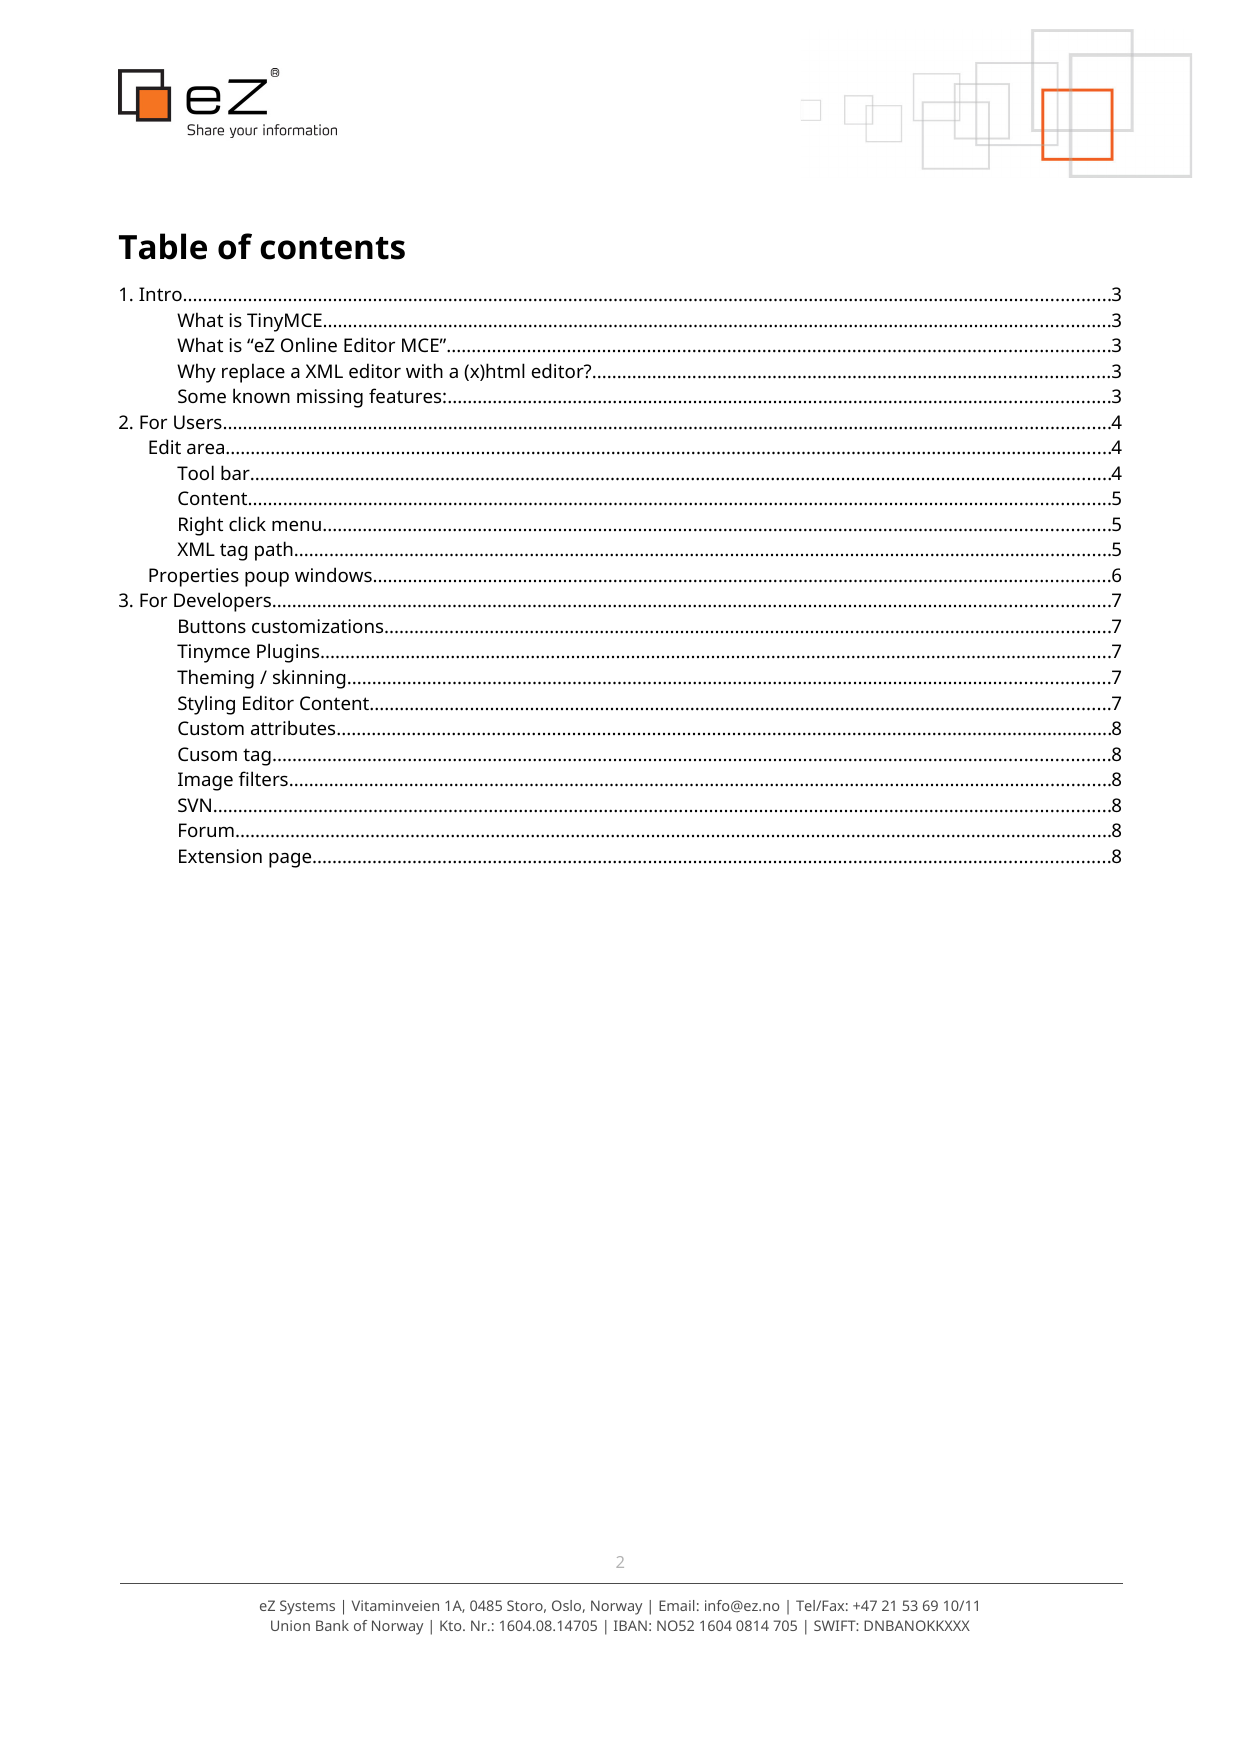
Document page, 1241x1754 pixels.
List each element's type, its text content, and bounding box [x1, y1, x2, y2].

text Edit area 4 [148, 435, 1122, 460]
text Why replace a XML editor with a (x)html editor? 3 [177, 358, 1122, 384]
text Image filters 8 [177, 766, 1122, 792]
text Buttons customizations 7 [177, 613, 1122, 639]
text Custom attributes 8 [177, 715, 1122, 741]
text What is “eZ Online Editor MCE” 3 [177, 333, 1122, 358]
text What is TinyMCE 3 [177, 307, 1122, 333]
picture [118, 68, 442, 187]
text 2. For Users 4 [118, 409, 1122, 435]
subtitle Table of contents [118, 224, 1122, 269]
text Theming / skinning 7 [177, 664, 1122, 690]
text Forum 8 [177, 817, 1122, 843]
text Tinymce Plugins 7 [177, 639, 1122, 664]
text Right click menu 5 [177, 511, 1122, 537]
text Tool bar 4 [177, 460, 1122, 486]
picture [800, 29, 1193, 178]
text XML tag path 5 [177, 537, 1122, 562]
text Styling Editor Content 7 [177, 690, 1122, 715]
text Extension page 8 [177, 843, 1122, 868]
text Properties poup windows 6 [148, 562, 1122, 588]
text 1. Intro 3 [118, 282, 1122, 307]
text SVN 8 [177, 792, 1122, 817]
text Content 5 [177, 486, 1122, 511]
text Some known missing features: 3 [177, 384, 1122, 409]
text Cusom tag 8 [177, 741, 1122, 766]
text 3. For Developers 7 [118, 588, 1122, 613]
